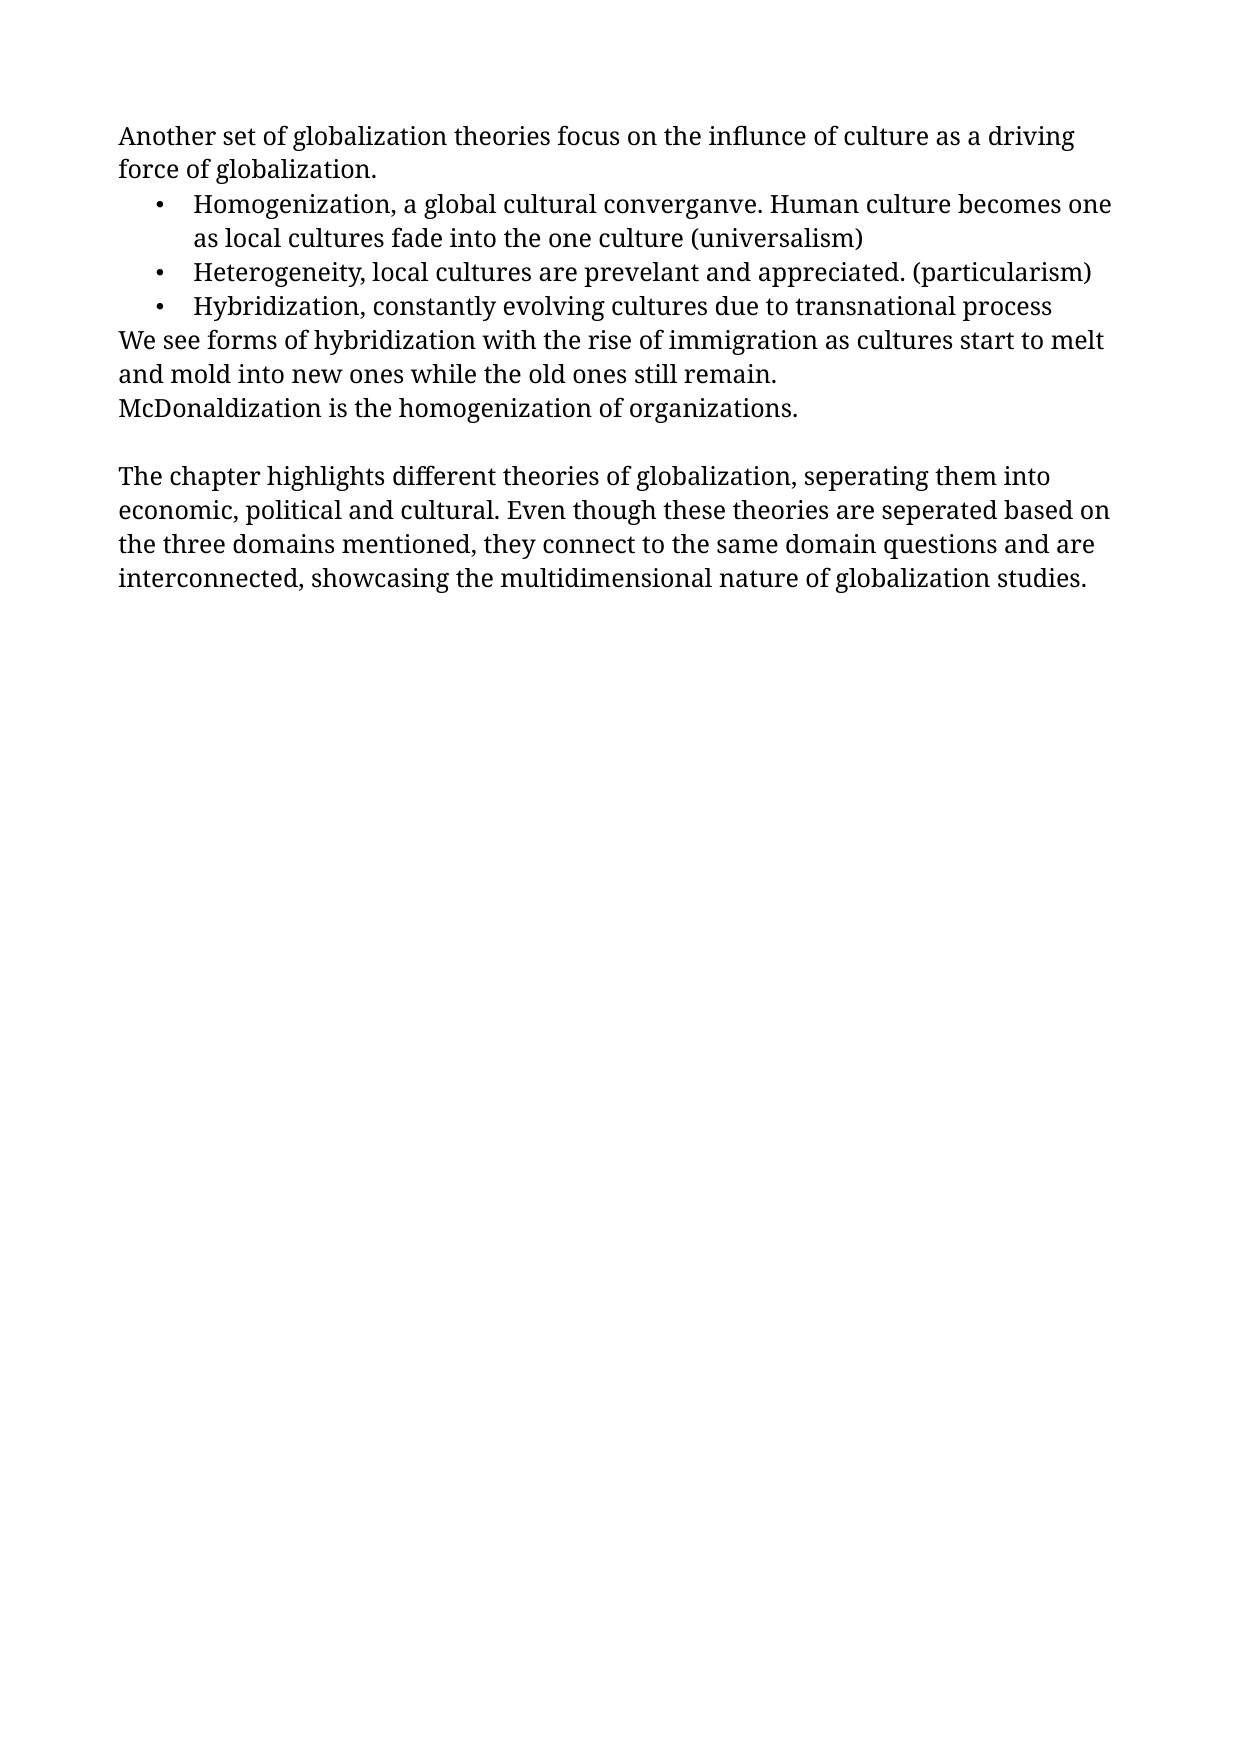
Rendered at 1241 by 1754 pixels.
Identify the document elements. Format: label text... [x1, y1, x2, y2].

list Homogenization, a global cultural converganve. Human culture becomes one as local cultures fade into the one culture (universalism) [156, 186, 1122, 254]
text McDonaldization is the homogenization of organizations. [118, 391, 1122, 425]
list Hybridization, constantly evolving cultures due to transnational process [156, 288, 1122, 322]
list Heterogeneity, local cultures are prevelant and appreciated. (particularism) [156, 254, 1122, 288]
text Another set of globalization theories focus on the influnce of culture as a driving force of globalization. [118, 118, 1122, 186]
text We see forms of hybridization with the rise of immigration as cultures start to melt and mold into new ones while the old ones still remain. [118, 322, 1122, 391]
text The chapter highlights different theories of globalization, seperating them into economic, political and cultural. Even though these theories are seperated based on the three domains mentioned, they connect to the same domain questions and are interconnected, showcasing the multidimensional nature of globalization studies. [118, 459, 1122, 595]
